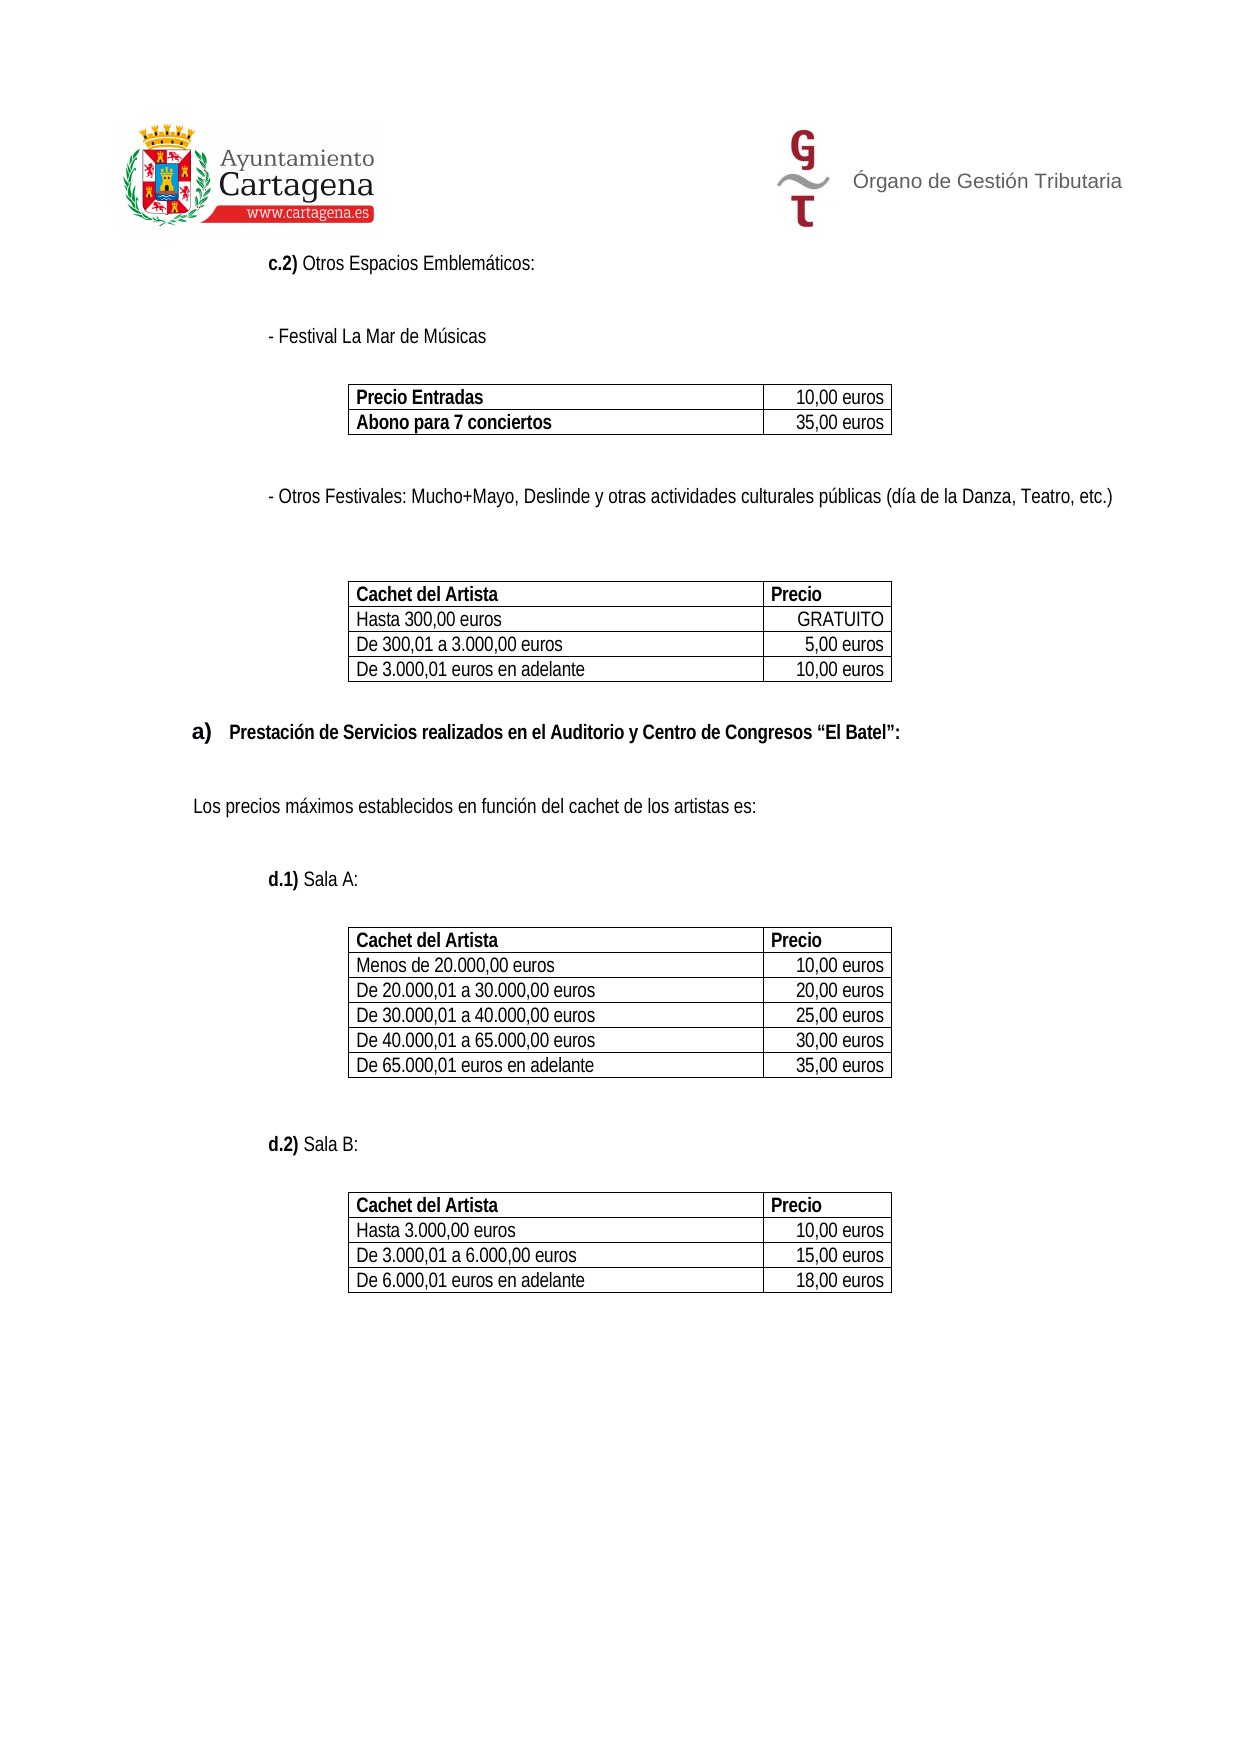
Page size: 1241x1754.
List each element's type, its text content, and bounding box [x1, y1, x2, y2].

table_cell Abono para 7 conciertos [349, 410, 763, 434]
table_header Cachet del Artista [349, 582, 763, 606]
table_cell De 65.000,01 euros en adelante [349, 1053, 763, 1077]
table_cell De 300,01 a 3.000,00 euros [349, 632, 763, 656]
table_cell 35,00 euros [764, 410, 891, 434]
table_header Precio [764, 582, 891, 606]
text c.2) Otros Espacios Emblemáticos: [268, 251, 1122, 274]
table_cell 10,00 euros [764, 657, 891, 681]
table_cell Hasta 3.000,00 euros [349, 1218, 763, 1242]
table_header Cachet del Artista [349, 928, 763, 952]
text - Otros Festivales: Mucho+Mayo, Deslinde y otras actividades culturales públicas (día de la Danza, Teatro, etc.) [268, 484, 1122, 508]
table_cell 25,00 euros [764, 1003, 891, 1027]
table_cell 15,00 euros [764, 1243, 891, 1267]
table_cell Hasta 300,00 euros [349, 607, 763, 631]
text d.1) Sala A: [268, 867, 1122, 891]
table_cell 10,00 euros [764, 1218, 891, 1242]
table_cell 5,00 euros [764, 632, 891, 656]
table_cell De 20.000,01 a 30.000,00 euros [349, 978, 763, 1002]
text Los precios máximos establecidos en función del cachet de los artistas es: [193, 794, 1122, 818]
table_cell 10,00 euros [764, 953, 891, 977]
table_cell De 3.000,01 a 6.000,00 euros [349, 1243, 763, 1267]
table_cell 30,00 euros [764, 1028, 891, 1052]
table_header 10,00 euros [764, 385, 891, 409]
table_cell De 3.000,01 euros en adelante [349, 657, 763, 681]
table_header Precio Entradas [349, 385, 763, 409]
table_cell Menos de 20.000,00 euros [349, 953, 763, 977]
text d.2) Sala B: [268, 1132, 1122, 1156]
table_cell 20,00 euros [764, 978, 891, 1002]
table_cell De 40.000,01 a 65.000,00 euros [349, 1028, 763, 1052]
table_header Precio [764, 928, 891, 952]
table_header Precio [764, 1193, 891, 1217]
table_cell 18,00 euros [764, 1268, 891, 1292]
table_cell 35,00 euros [764, 1053, 891, 1077]
table_cell De 6.000,01 euros en adelante [349, 1268, 763, 1292]
table_cell De 30.000,01 a 40.000,00 euros [349, 1003, 763, 1027]
list Prestación de Servicios realizados en el Auditorio y Centro de Congresos “El Batel”: [192, 718, 1122, 745]
picture [117, 119, 379, 236]
text - Festival La Mar de Músicas [268, 323, 1122, 347]
table_header Cachet del Artista [349, 1193, 763, 1217]
table_cell GRATUITO [764, 607, 891, 631]
